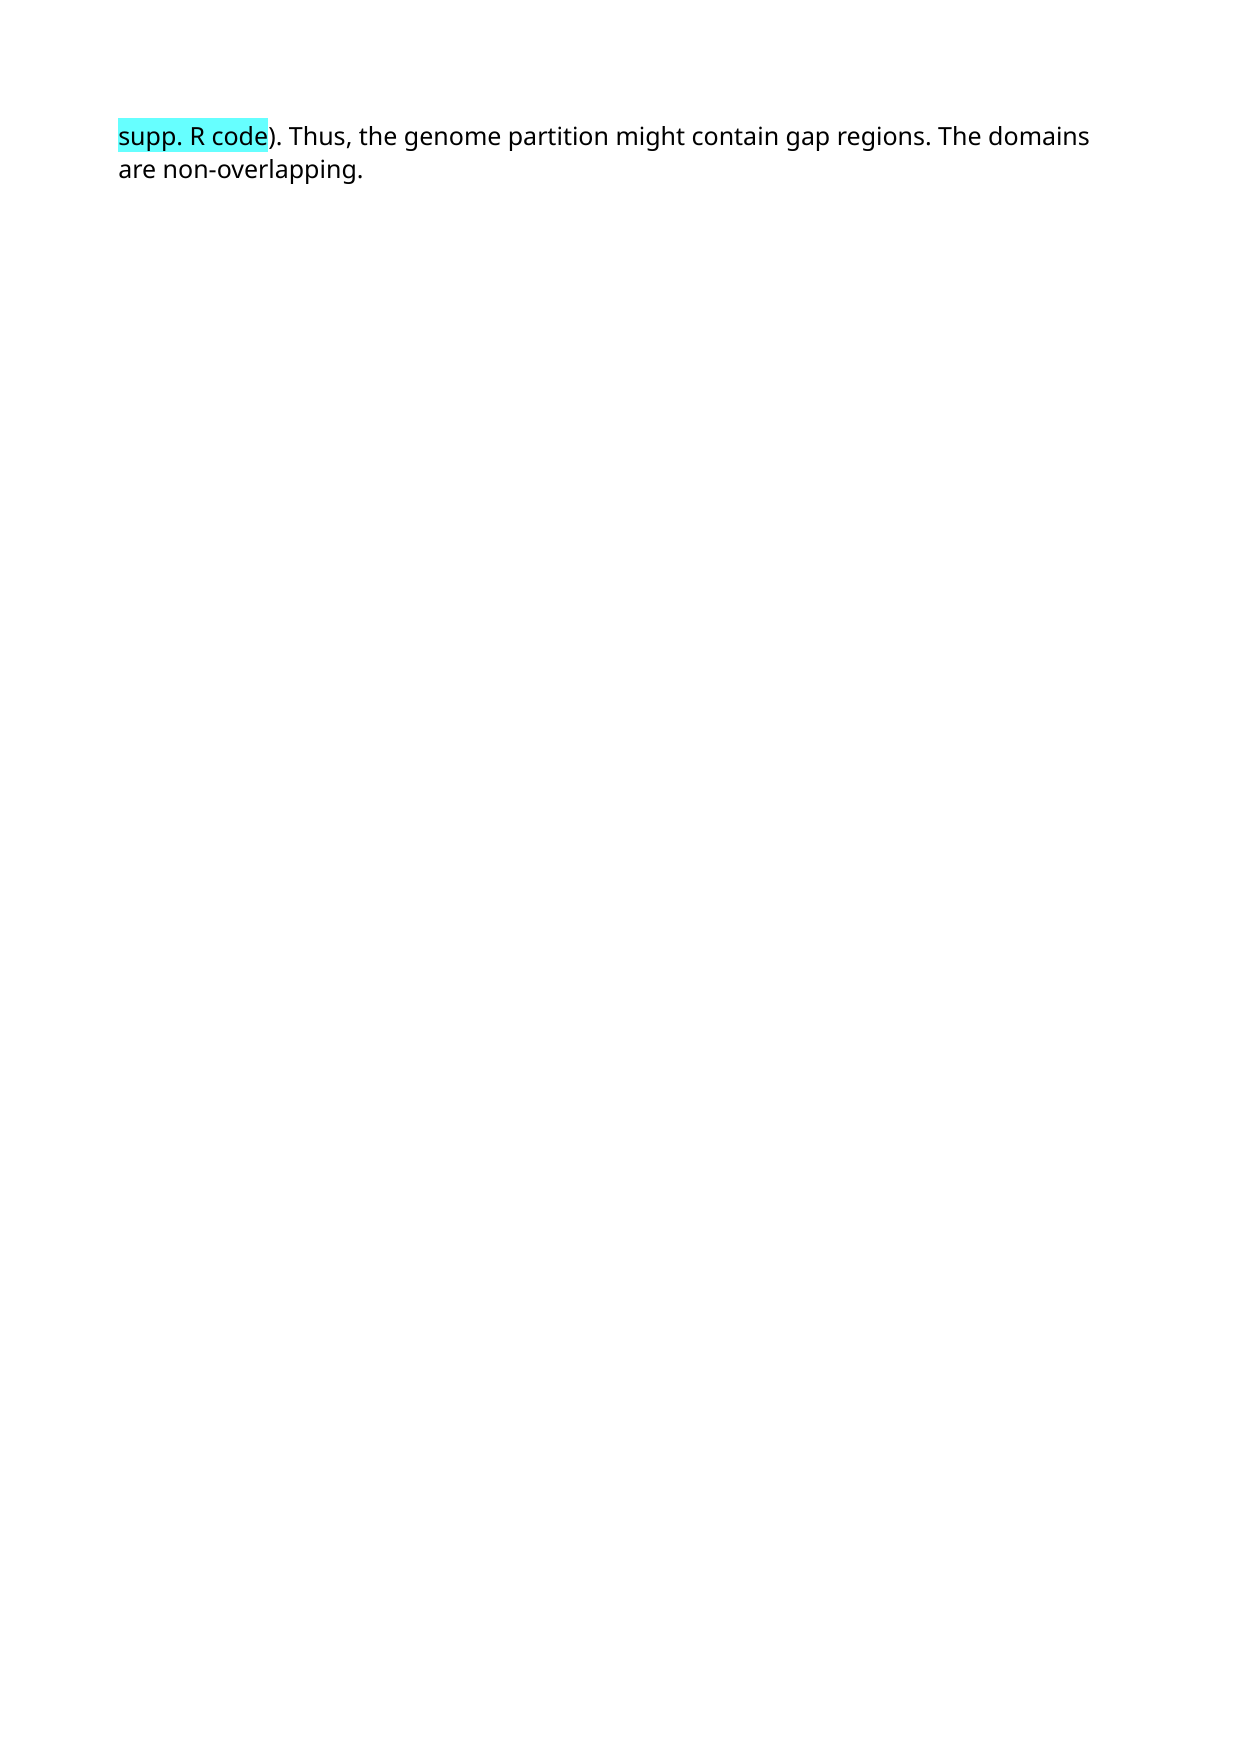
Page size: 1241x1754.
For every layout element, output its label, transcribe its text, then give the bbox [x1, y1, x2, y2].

text supp. R code). Thus, the genome partition might contain gap regions. The domains are non-overlapping. [118, 118, 1122, 186]
